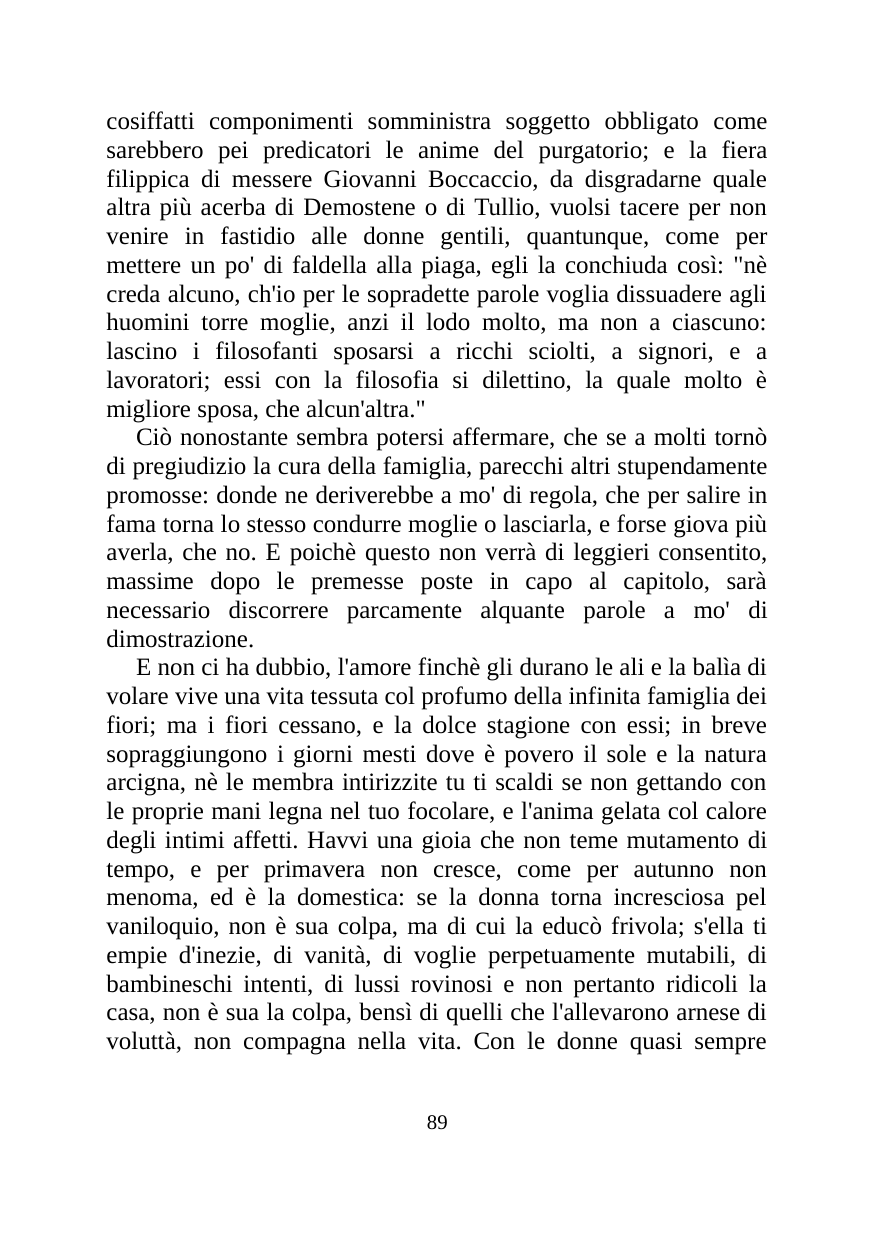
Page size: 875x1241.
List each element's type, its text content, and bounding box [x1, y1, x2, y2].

text cosiffatti componimenti somministra soggetto obbligato come sarebbero pei predicatori le anime del purgatorio; e la fiera filippica di messere Giovanni Boccaccio, da disgradarne quale altra più acerba di Demostene o di Tullio, vuolsi tacere per non venire in fastidio alle donne gentili, quantunque, come per mettere un po' di faldella alla piaga, egli la conchiuda così: "nè creda alcuno, ch'io per le sopradette parole voglia dissuadere agli huomini torre moglie, anzi il lodo molto, ma non a ciascuno: lascino i filosofanti sposarsi a ricchi sciolti, a signori, e a lavoratori; essi con la filosofia si dilettino, la quale molto è migliore sposa, che alcun'altra." [106, 106, 768, 422]
text Ciò nonostante sembra potersi affermare, che se a molti tornò di pregiudizio la cura della famiglia, parecchi altri stupendamente promosse: donde ne deriverebbe a mo' di regola, che per salire in fama torna lo stesso condurre moglie o lasciarla, e forse giova più averla, che no. E poichè questo non verrà di leggieri consentito, massime dopo le premesse poste in capo al capitolo, sarà necessario discorrere parcamente alquante parole a mo' di dimostrazione. [106, 422, 768, 652]
text E non ci ha dubbio, l'amore finchè gli durano le ali e la balìa di volare vive una vita tessuta col profumo della infinita famiglia dei fiori; ma i fiori cessano, e la dolce stagione con essi; in breve sopraggiungono i giorni mesti dove è povero il sole e la natura arcigna, nè le membra intirizzite tu ti scaldi se non gettando con le proprie mani legna nel tuo focolare, e l'anima gelata col calore degli intimi affetti. Havvi una gioia che non teme mutamento di tempo, e per primavera non cresce, come per autunno non menoma, ed è la domestica: se la donna torna incresciosa pel vaniloquio, non è sua colpa, ma di cui la educò frivola; s'ella ti empie d'inezie, di vanità, di voglie perpetuamente mutabili, di bambineschi intenti, di lussi rovinosi e non pertanto ridicoli la casa, non è sua la colpa, bensì di quelli che l'allevarono arnese di voluttà, non compagna nella vita. Con le donne quasi sempre [106, 652, 768, 1055]
